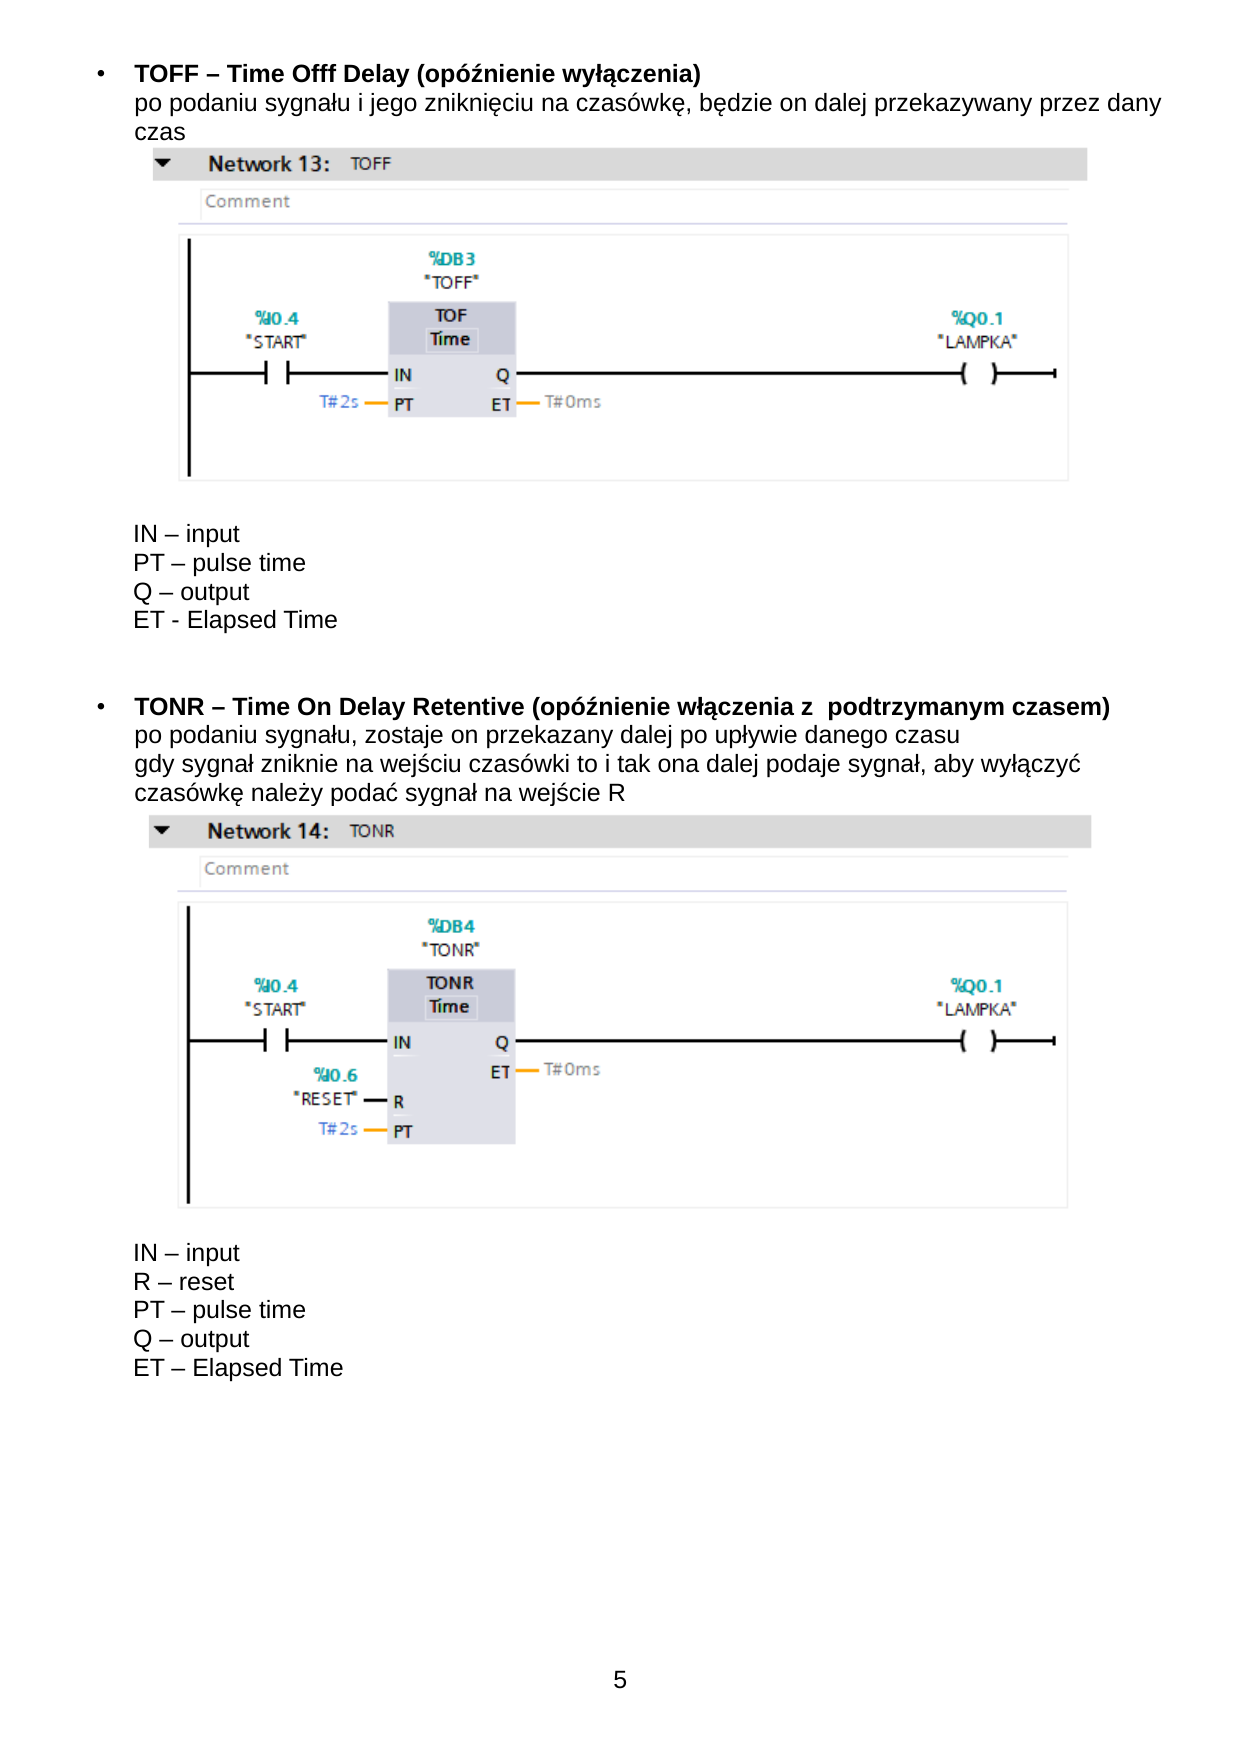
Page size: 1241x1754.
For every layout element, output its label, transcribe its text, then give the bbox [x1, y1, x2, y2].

text IN – input [59, 519, 1181, 548]
text PT – pulse time [59, 1296, 1181, 1324]
text ET - Elapsed Time [59, 605, 1181, 634]
list TOFF – Time Offf Delay (opóźnienie wyłączenia) po podaniu sygnału i jego zniknięciu na czasówkę, będzie on dalej przekazywany przez dany czas [97, 59, 1181, 145]
text ET – Elapsed Time [59, 1353, 1181, 1382]
list TONR – Time On Delay Retentive (opóźnienie włączenia z podtrzymanym czasem) po podaniu sygnału, zostaje on przekazany dalej po upływie danego czasu gdy sygnał zniknie na wejściu czasówki to i tak ona dalej podaje sygnał, aby wyłączyć czasówkę należy podać sygnał na wejście R [97, 692, 1181, 807]
text PT – pulse time [59, 548, 1181, 577]
picture [152, 145, 1088, 491]
text IN – input [59, 1238, 1181, 1267]
text Q – output [59, 1324, 1181, 1353]
text Q – output [59, 577, 1181, 605]
text R – reset [59, 1267, 1181, 1296]
picture [148, 806, 1092, 1215]
